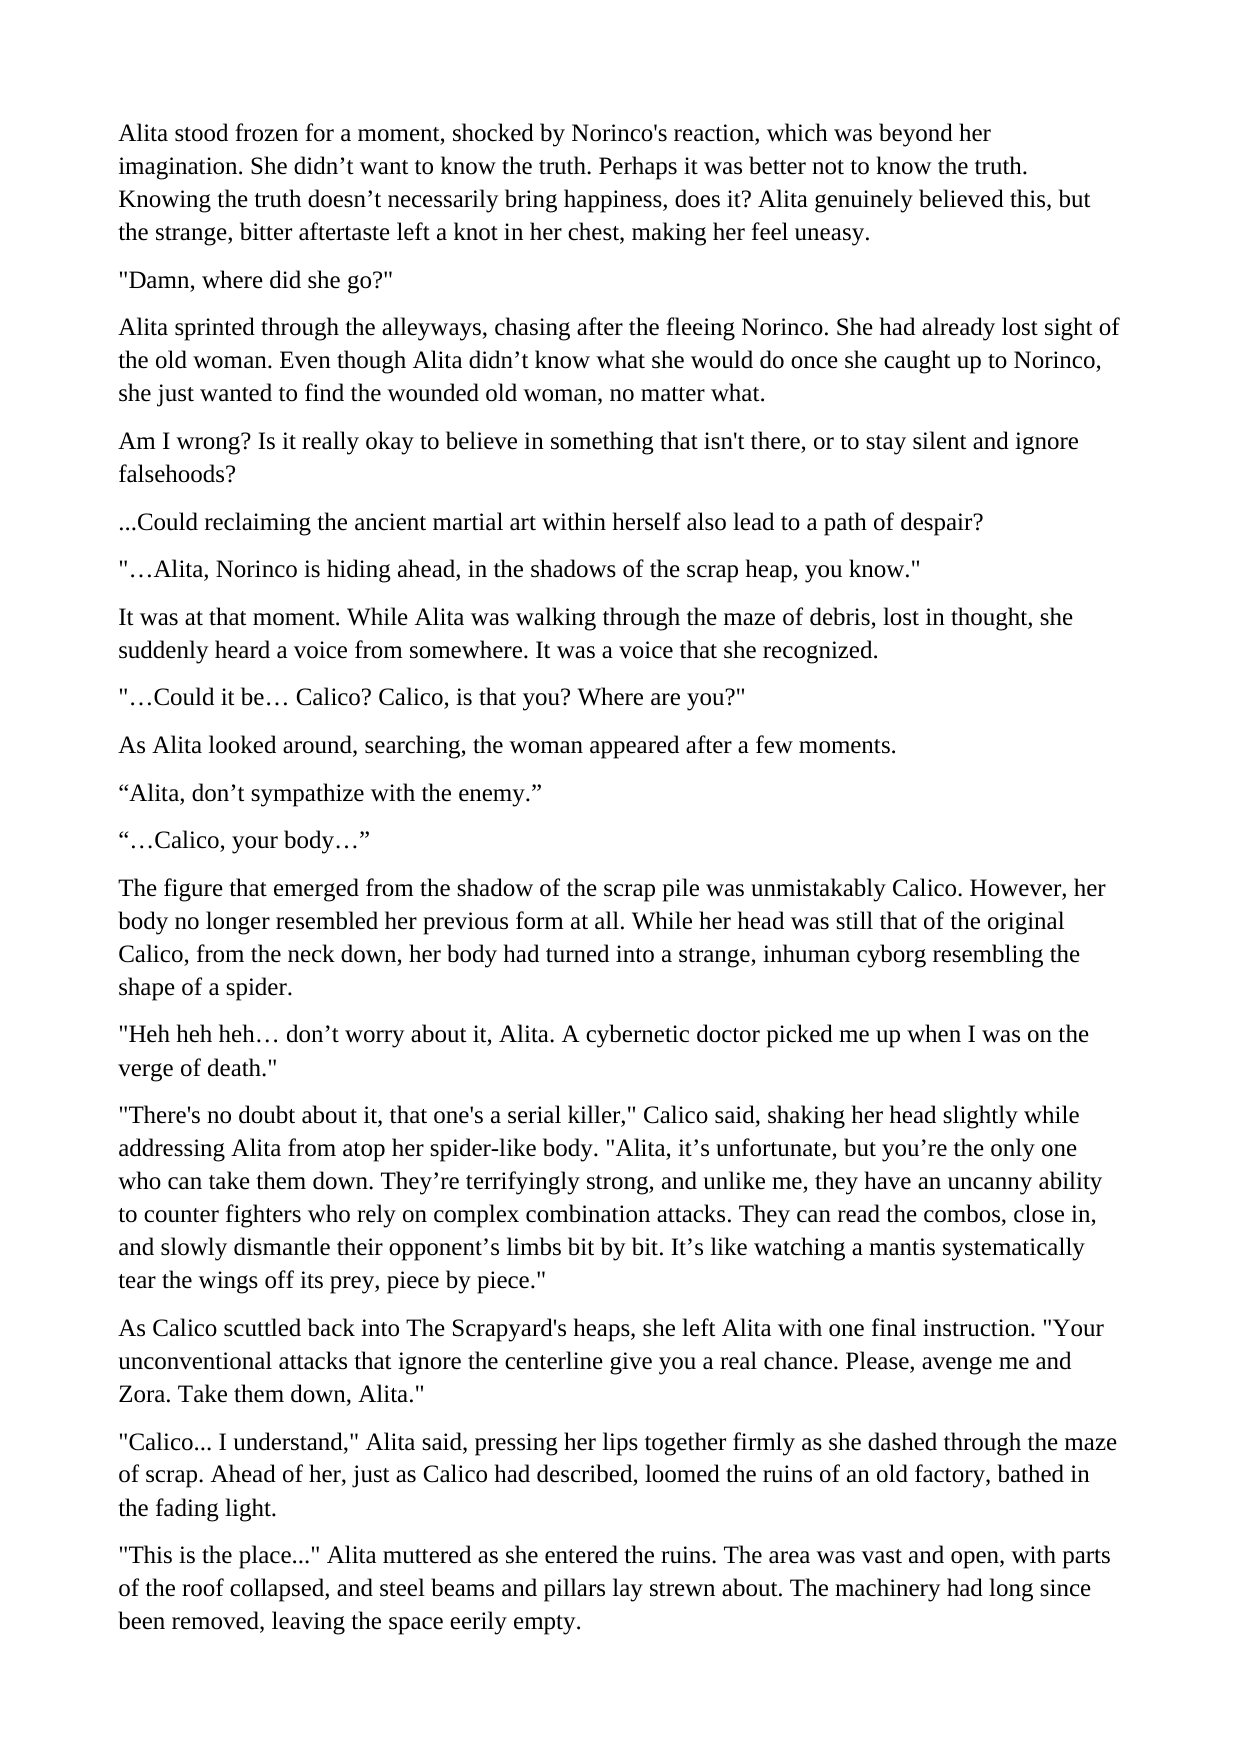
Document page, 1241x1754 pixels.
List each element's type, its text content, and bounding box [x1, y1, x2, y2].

text "Heh heh heh… don’t worry about it, Alita. A cybernetic doctor picked me up when I was on the verge of death." [118, 1019, 1122, 1081]
text “Alita, don’t sympathize with the enemy.” [118, 778, 1122, 806]
text “…Calico, your body…” [118, 825, 1122, 854]
text "Calico... I understand," Alita said, pressing her lips together firmly as she dashed through the maze of scrap. Ahead of her, just as Calico had described, loomed the ruins of an old factory, bathed in the fading light. [118, 1427, 1122, 1521]
text As Calico scuttled back into The Scrapyard's heaps, she left Alita with one final instruction. "Your unconventional attacks that ignore the centerline give you a real chance. Please, avenge me and Zora. Take them down, Alita." [118, 1313, 1122, 1408]
text "…Alita, Norinco is hiding ahead, in the shadows of the scrap heap, you know." [118, 554, 1122, 583]
text "There's no doubt about it, that one's a serial killer," Calico said, shaking her head slightly while addressing Alita from atop her spider-like body. "Alita, it’s unfortunate, but you’re the only one who can take them down. They’re terrifyingly strong, and unlike me, they have an uncanny ability to counter fighters who rely on complex combination attacks. They can read the combos, close in, and slowly dismantle their opponent’s limbs bit by bit. It’s like watching a mantis systematically tear the wings off its prey, piece by piece." [118, 1100, 1122, 1294]
text Alita stood frozen for a moment, shocked by Norinco's reaction, which was beyond her imagination. She didn’t want to know the truth. Perhaps it was better not to know the truth. Knowing the truth doesn’t necessarily bring happiness, does it? Alita genuinely believed this, but the strange, bitter aftertaste left a knot in her chest, making her feel uneasy. [118, 118, 1122, 246]
text Am I wrong? Is it really okay to believe in something that isn't there, or to stay silent and ignore falsehoods? [118, 426, 1122, 488]
text Alita sprinted through the alleyways, chasing after the fleeing Norinco. She had already lost sight of the old woman. Even though Alita didn’t know what she would do once she caught up to Norinco, she just wanted to find the wounded old woman, no matter what. [118, 312, 1122, 407]
text As Alita looked around, searching, the woman appeared after a few moments. [118, 730, 1122, 759]
text "This is the place..." Alita muttered as she entered the ruins. The area was vast and open, with parts of the roof collapsed, and steel beams and pillars lay strewn about. The machinery had long since been removed, leaving the space eerily empty. [118, 1540, 1122, 1635]
text "…Could it be… Calico? Calico, is that you? Where are you?" [118, 682, 1122, 711]
text It was at that moment. While Alita was walking through the maze of debris, lost in thought, she suddenly heard a voice from somewhere. It was a voice that she recognized. [118, 602, 1122, 664]
text The figure that emerged from the shadow of the scrap pile was unmistakably Calico. However, her body no longer resembled her previous form at all. While her head was still that of the original Calico, from the neck down, her body had turned into a strange, inhuman cyborg resembling the shape of a spider. [118, 873, 1122, 1001]
text "Damn, where did she go?" [118, 265, 1122, 293]
text ...Could reclaiming the ancient martial art within herself also lead to a path of despair? [118, 507, 1122, 535]
